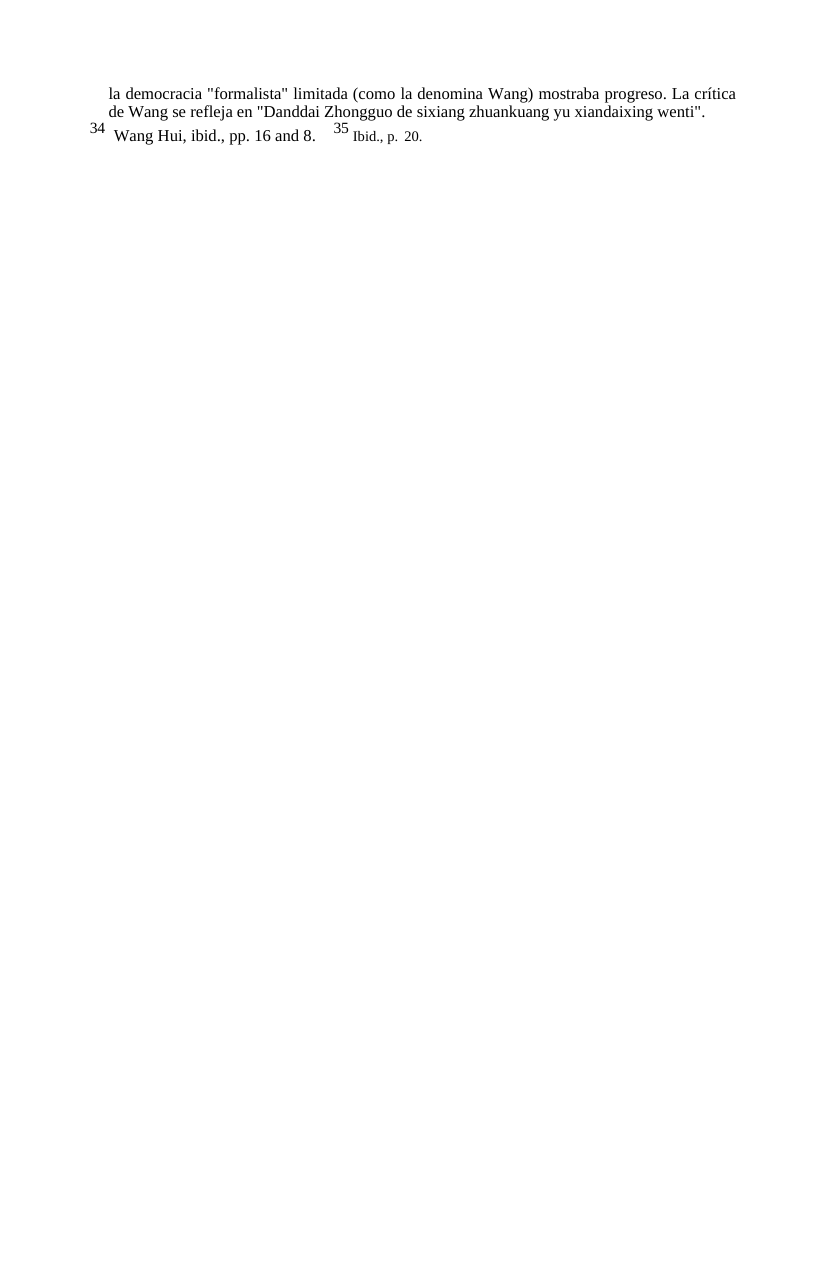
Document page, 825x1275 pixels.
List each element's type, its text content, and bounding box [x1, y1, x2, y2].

text la democracia "formalista" limitada (como la denomina Wang) mostraba progreso. La crítica de Wang se refleja en "Danddai Zhongguo de sixiang zhuankuang yu xiandaixing wenti". [108, 84, 737, 121]
text 34 Wang Hui, ibid., pp. 16 and 8. 35 Ibid., p. 20. [89, 121, 427, 147]
